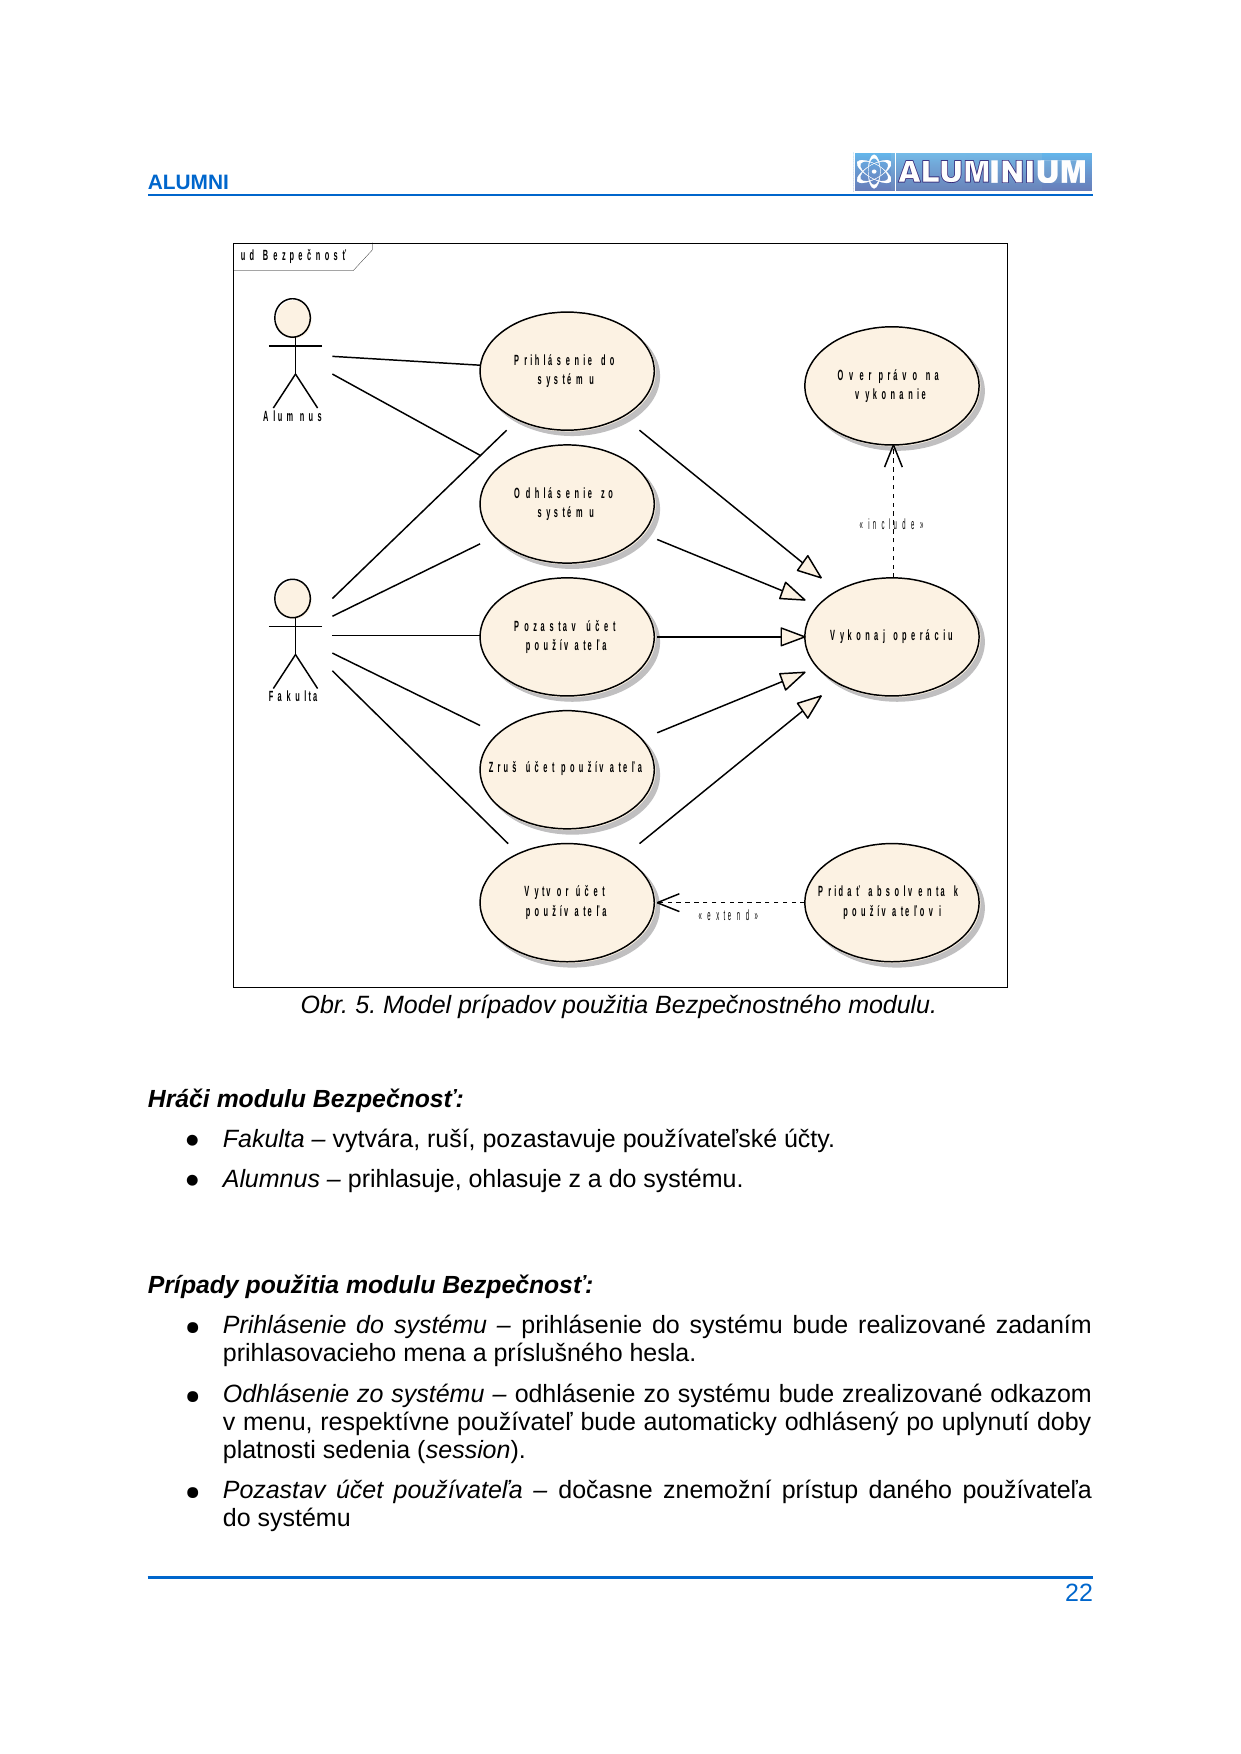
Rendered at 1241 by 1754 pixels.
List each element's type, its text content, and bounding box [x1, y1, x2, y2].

subtitle Hráči modulu Bezpečnosť: [148, 1084, 1093, 1112]
text Obr. 5. Model prípadov použitia Bezpečnostného modulu. [229, 238, 1011, 1019]
list Prihlásenie do systému – prihlásenie do systému bude realizované zadaním prihlasovacieho mena a príslušného hesla. [185, 1311, 1093, 1367]
list Fakulta – vytvára, ruší, pozastavuje používateľské účty. [185, 1125, 1093, 1153]
list Pozastav účet používateľa – dočasne znemožní prístup daného používateľa do systému [185, 1476, 1093, 1532]
subtitle Prípady použitia modulu Bezpečnosť: [148, 1271, 1093, 1299]
list Alumnus – prihlasuje, ohlasuje z a do systému. [185, 1165, 1093, 1193]
list Odhlásenie zo systému – odhlásenie zo systému bude zrealizované odkazom v menu, respektívne používateľ bude automaticky odhlásený po uplynutí doby platnosti sedenia (session). [185, 1379, 1093, 1463]
